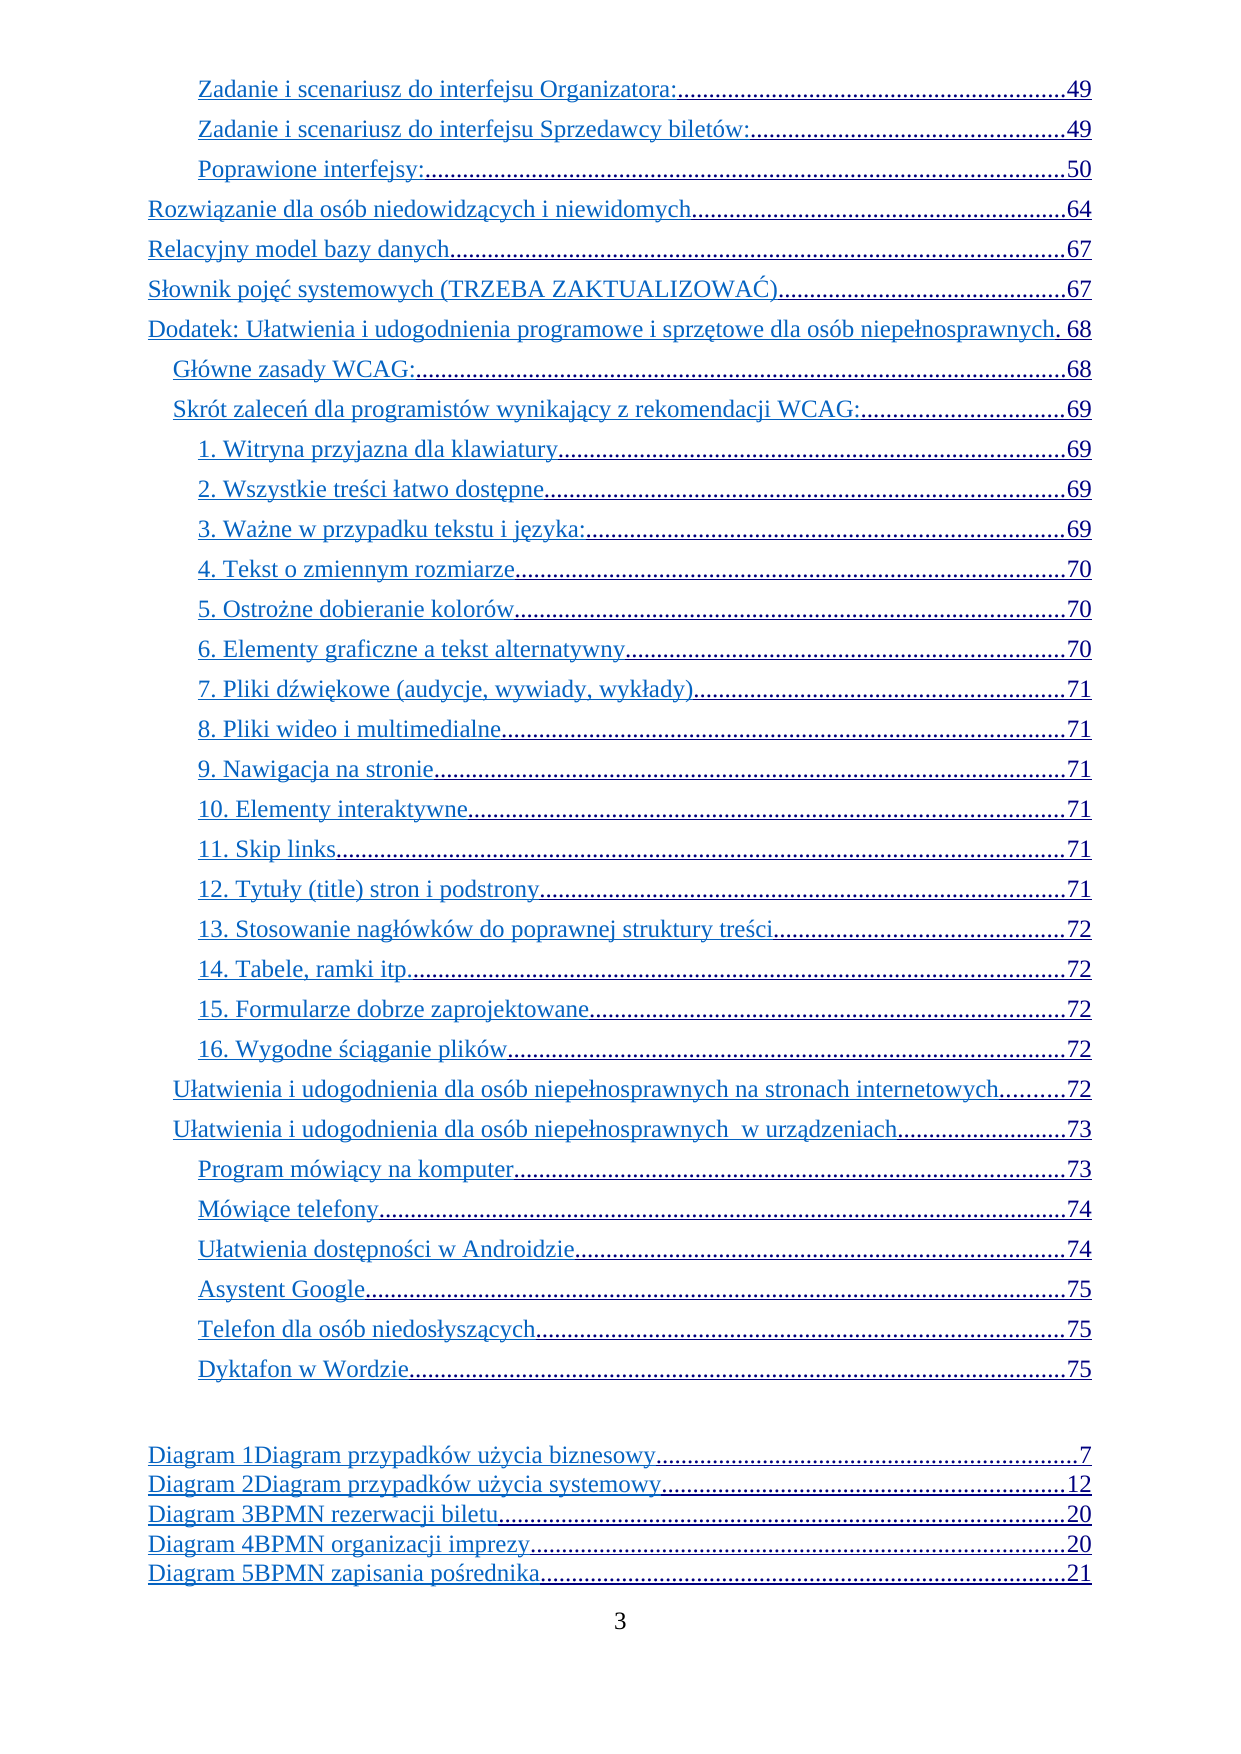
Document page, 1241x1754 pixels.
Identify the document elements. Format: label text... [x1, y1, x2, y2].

text 16. Wygodne ściąganie plików 72 [198, 1034, 1093, 1062]
text 11. Skip links 71 [198, 834, 1093, 862]
text 4. Tekst o zmiennym rozmiarze 70 [198, 554, 1093, 582]
text Główne zasady WCAG: 68 [173, 354, 1093, 382]
text Dyktafon w Wordzie 75 [198, 1354, 1093, 1382]
text Ułatwienia i udogodnienia dla osób niepełnosprawnych w urządzeniach 73 [173, 1114, 1093, 1142]
text Rozwiązanie dla osób niedowidzących i niewidomych 64 [148, 194, 1093, 222]
text Słownik pojęć systemowych (TRZEBA ZAKTUALIZOWAĆ) 67 [148, 274, 1093, 302]
text Diagram 1Diagram przypadków użycia biznesowy 7 [148, 1440, 1093, 1469]
text 5. Ostrożne dobieranie kolorów 70 [198, 594, 1093, 622]
text 14. Tabele, ramki itp. 72 [198, 954, 1093, 982]
text Diagram 2Diagram przypadków użycia systemowy 12 [148, 1469, 1093, 1498]
text 3. Ważne w przypadku tekstu i języka: 69 [198, 514, 1093, 542]
text Program mówiący na komputer 73 [198, 1154, 1093, 1182]
text Zadanie i scenariusz do interfejsu Organizatora: 49 [198, 74, 1093, 102]
text 8. Pliki wideo i multimedialne 71 [198, 714, 1093, 742]
text 13. Stosowanie nagłówków do poprawnej struktury treści 72 [198, 914, 1093, 942]
text Diagram 5BPMN zapisania pośrednika 21 [148, 1558, 1093, 1587]
text Mówiące telefony 74 [198, 1194, 1093, 1222]
text Telefon dla osób niedosłyszących 75 [198, 1314, 1093, 1342]
text Zadanie i scenariusz do interfejsu Sprzedawcy biletów: 49 [198, 114, 1093, 142]
text Ułatwienia dostępności w Androidzie 74 [198, 1234, 1093, 1262]
text Diagram 4BPMN organizacji imprezy 20 [148, 1529, 1093, 1557]
text 15. Formularze dobrze zaprojektowane 72 [198, 994, 1093, 1022]
text Skrót zaleceń dla programistów wynikający z rekomendacji WCAG: 69 [173, 394, 1093, 422]
text Diagram 3BPMN rezerwacji biletu 20 [148, 1499, 1093, 1528]
text Ułatwienia i udogodnienia dla osób niepełnosprawnych na stronach internetowych 72 [173, 1074, 1093, 1102]
text 1. Witryna przyjazna dla klawiatury 69 [198, 434, 1093, 462]
text 6. Elementy graficzne a tekst alternatywny 70 [198, 634, 1093, 662]
text Asystent Google 75 [198, 1274, 1093, 1302]
text 2. Wszystkie treści łatwo dostępne 69 [198, 474, 1093, 502]
text Dodatek: Ułatwienia i udogodnienia programowe i sprzętowe dla osób niepełnosprawnych 68 [148, 314, 1093, 342]
text Relacyjny model bazy danych 67 [148, 234, 1093, 262]
text 7. Pliki dźwiękowe (audycje, wywiady, wykłady) 71 [198, 674, 1093, 702]
text 12. Tytuły (title) stron i podstrony 71 [198, 874, 1093, 902]
text Poprawione interfejsy: 50 [198, 154, 1093, 182]
text 9. Nawigacja na stronie 71 [198, 754, 1093, 782]
text 10. Elementy interaktywne 71 [198, 794, 1093, 822]
